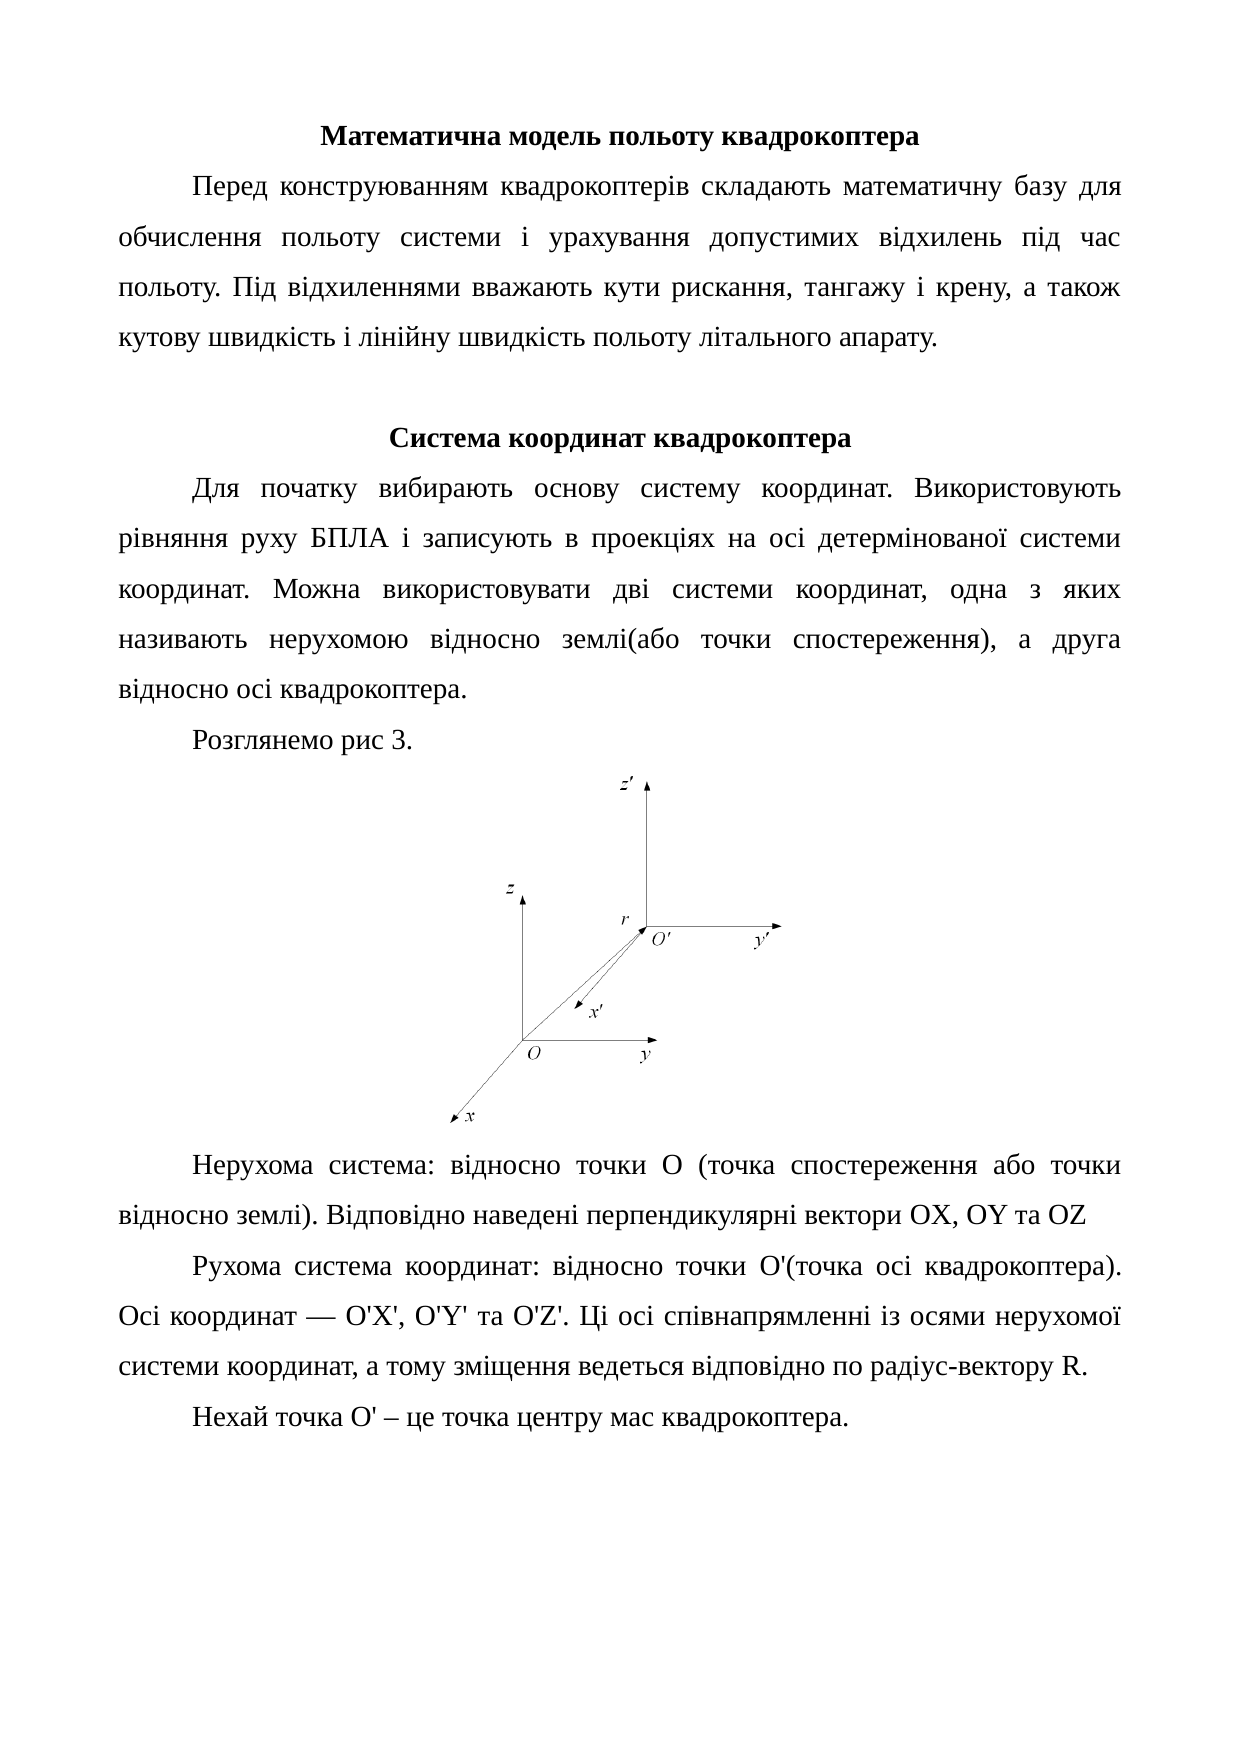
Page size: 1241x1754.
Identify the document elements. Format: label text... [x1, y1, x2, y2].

text Нерухома система: відносно точки О (точка спостереження або точки відносно землі). Відповідно наведені перпендикулярні вектори OX, OY та OZ [118, 1147, 1122, 1231]
text Розглянемо рис 3. [118, 722, 1122, 755]
text Нехай точка O' – це точка центру мас квадрокоптера. [118, 1399, 1122, 1432]
text Для початку вибирають основу систему координат. Використовують рівняння руху БПЛА і записують в проекціях на осі детермінованої системи координат. Можна використовувати дві системи координат, одна з яких називають нерухомою відносно землі(або точки спостереження), а друга відносно осі квадрокоптера. [118, 470, 1122, 705]
text Рухома система координат: відносно точки O'(точка осі квадрокоптера). Осі координат — O'X', O'Y' та O'Z'. Ці осі співнапрямленні із осями нерухомої системи координат, а тому зміщення ведеться відповідно по радіус-вектору R. [118, 1248, 1122, 1382]
text Система координат квадрокоптера [118, 420, 1122, 453]
text Математична модель польоту квадрокоптера [118, 118, 1122, 152]
text Перед конструюванням квадрокоптерів складають математичну базу для обчислення польоту системи і урахування допустимих відхилень під час польоту. Під відхиленнями вважають кути рискання, тангажу і крену, а також кутову швидкість і лінійну швидкість польоту літального апарату. [118, 168, 1122, 353]
